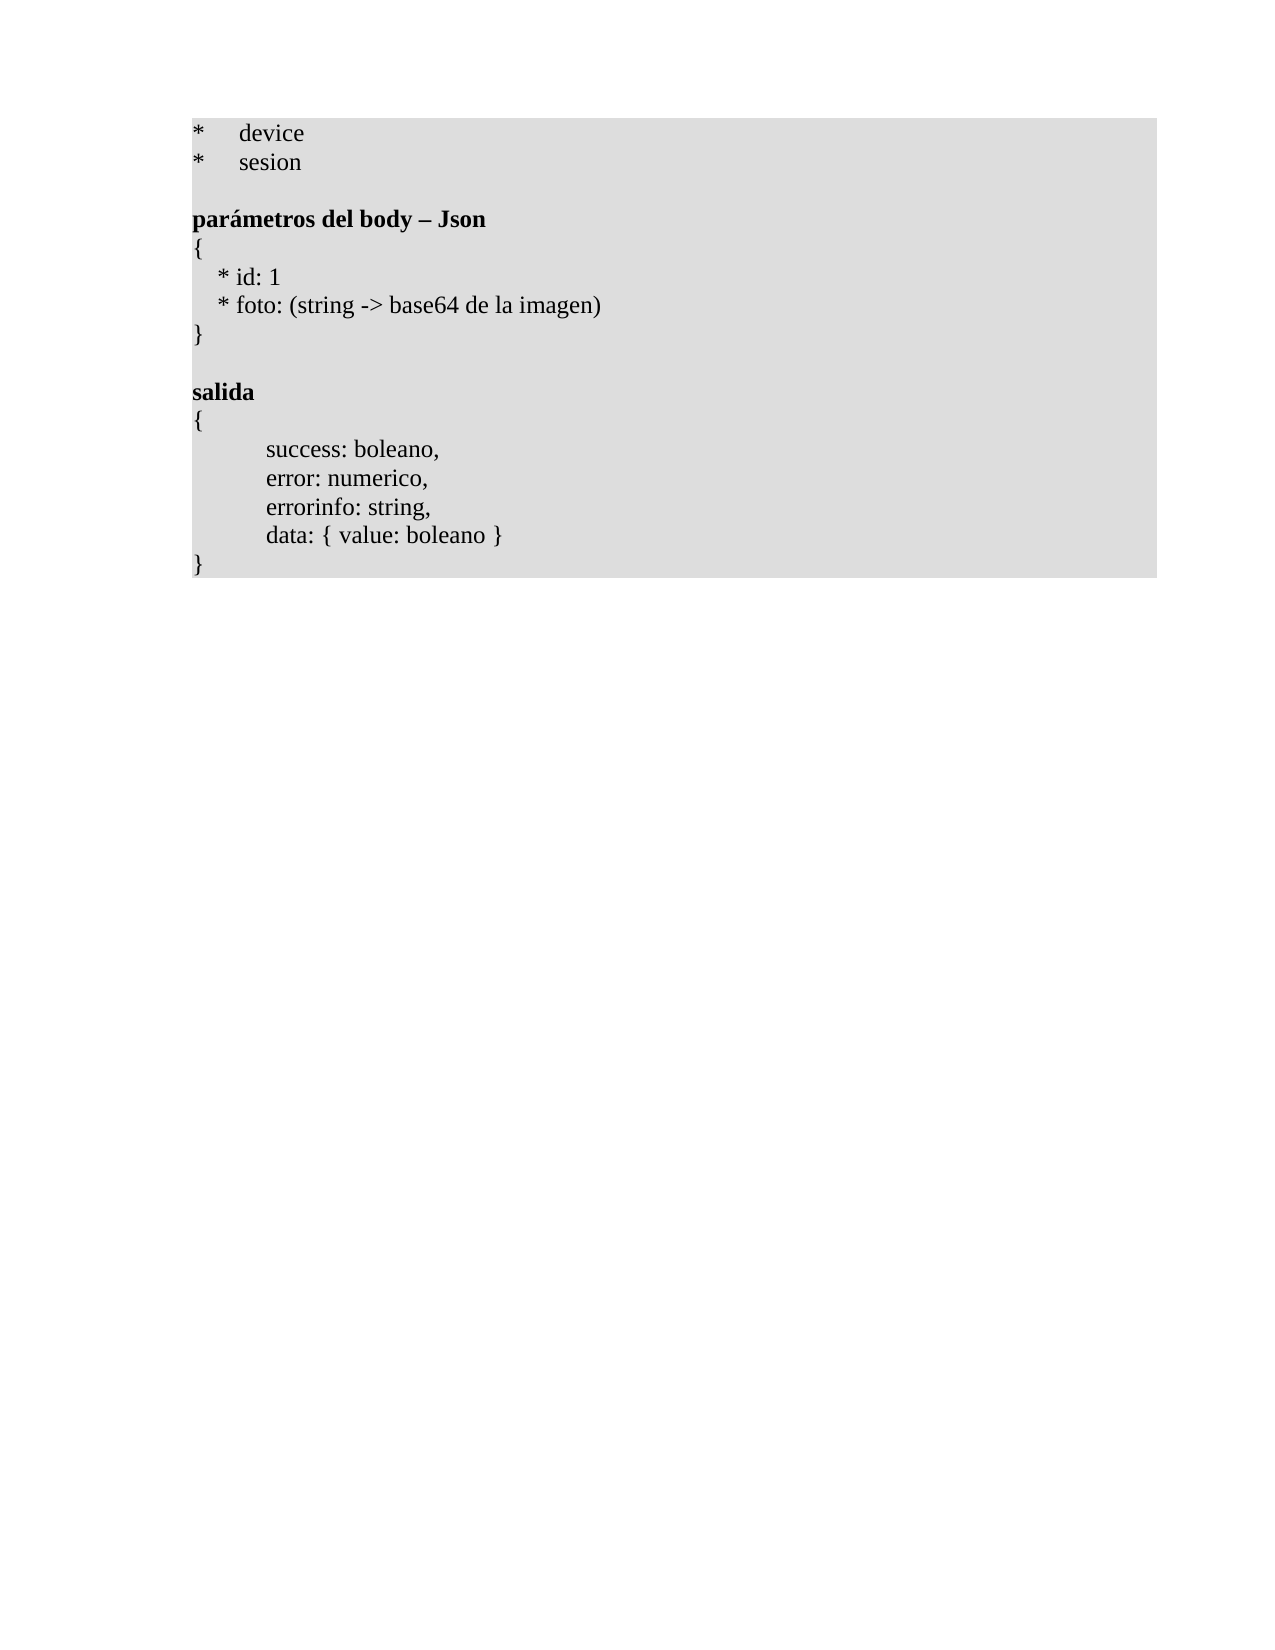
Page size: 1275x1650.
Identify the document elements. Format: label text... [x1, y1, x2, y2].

text * foto: (string -> base64 de la imagen) } [192, 291, 1157, 348]
text errorinfo: string, [192, 492, 1157, 521]
text } [192, 549, 1157, 578]
text data: { value: boleano } [192, 521, 1157, 549]
text success: boleano, [192, 434, 1157, 463]
text parámetros del body – Json [192, 204, 1157, 233]
text { [192, 233, 1157, 262]
text { [192, 406, 1157, 434]
text * device [192, 118, 1157, 147]
text error: numerico, [192, 463, 1157, 492]
text * id: 1 [192, 262, 1157, 291]
text salida [192, 377, 1157, 406]
text * sesion [192, 147, 1157, 176]
